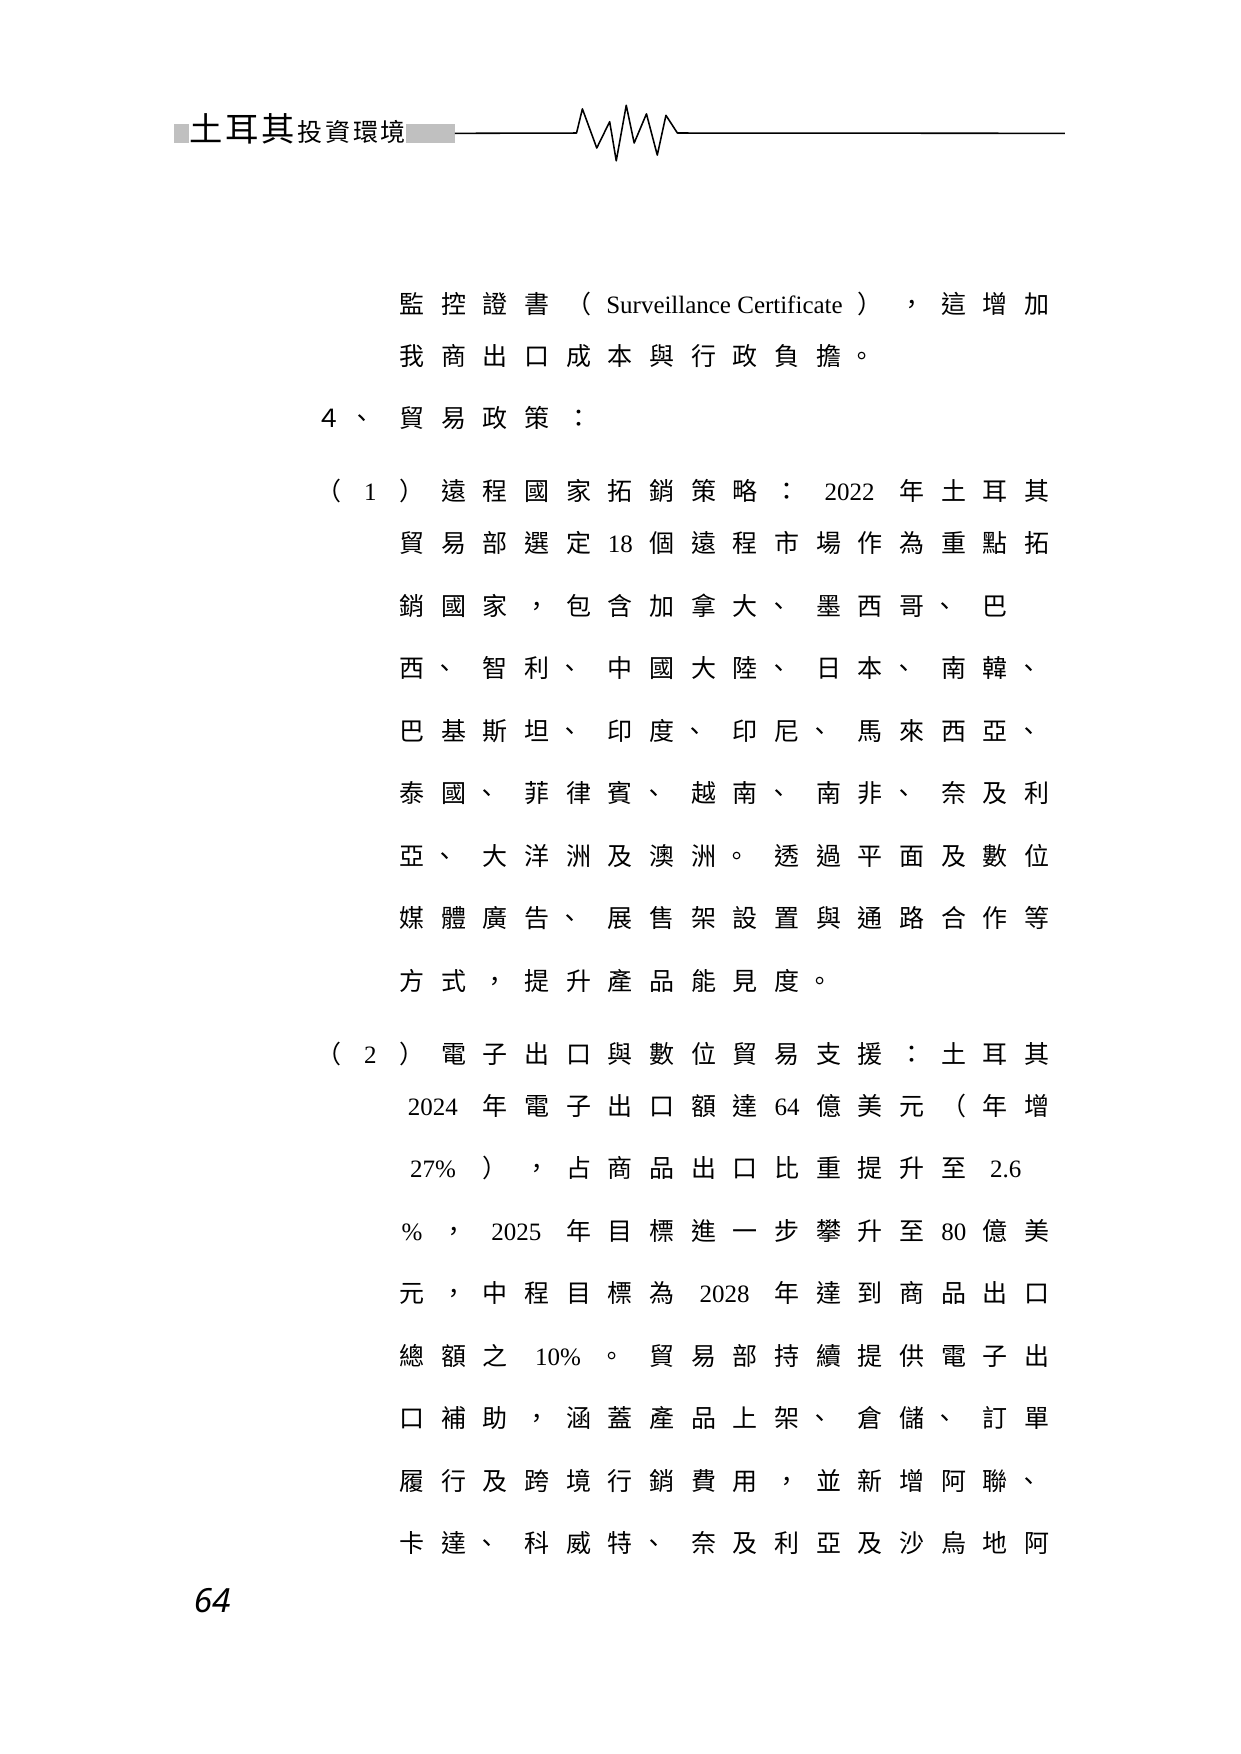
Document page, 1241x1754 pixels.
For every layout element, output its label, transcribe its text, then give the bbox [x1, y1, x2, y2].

text 監控證書（Surveillance Certificate），這增加我商出口成本與行政負擔。 [306, 250, 1058, 375]
text （2）電子出口與數位貿易支援：土耳其2024年電子出口額達64億美元（年增27%），占商品出口比重提升至2.6%，2025年目標進一步攀升至80億美元，中程目標為2028年達到商品出口總額之10%。貿易部持續提供電子出口補助，涵蓋產品上架、倉儲、訂單履行及跨境行銷費用，並新增阿聯、卡達、科威特、奈及利亞及沙烏地阿 [306, 1000, 1058, 1563]
text （1）遠程國家拓銷策略：2022年土耳其貿易部選定18個遠程市場作為重點拓銷國家，包含加拿大、墨西哥、巴西、智利、中國大陸、日本、南韓、巴基斯坦、印度、印尼、馬來西亞、泰國、菲律賓、越南、南非、奈及利亞、大洋洲及澳洲。透過平面及數位媒體廣告、展售架設置與通路合作等方式，提升產品能見度。 [306, 438, 1058, 1000]
text ４、貿易政策： [281, 375, 1058, 438]
